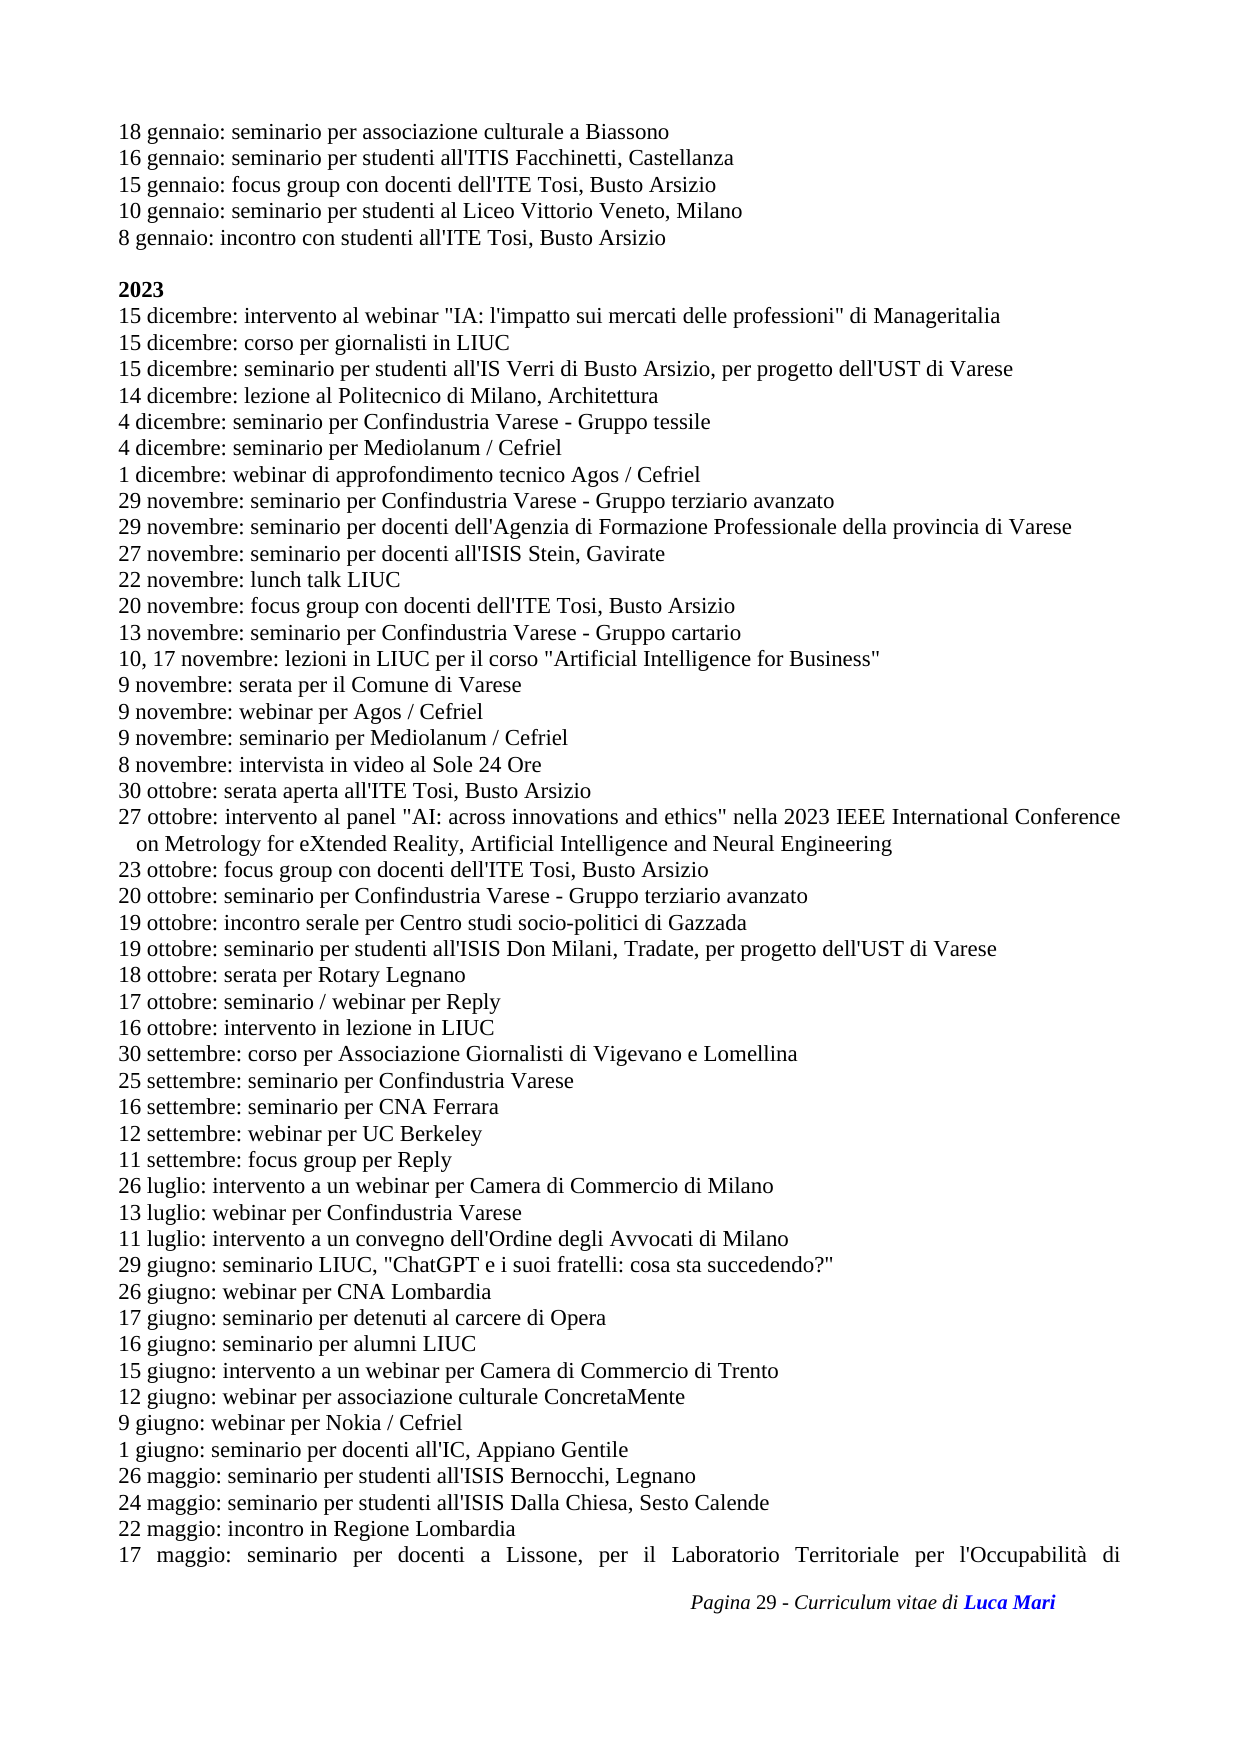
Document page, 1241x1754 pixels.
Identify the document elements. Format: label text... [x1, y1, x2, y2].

text 10, 17 novembre: lezioni in LIUC per il corso "Artificial Intelligence for Business" [118, 645, 1122, 672]
text 4 dicembre: seminario per Confindustria Varese - Gruppo tessile [118, 408, 1122, 434]
text 13 novembre: seminario per Confindustria Varese - Gruppo cartario [118, 619, 1122, 645]
text 14 dicembre: lezione al Politecnico di Milano, Architettura [118, 382, 1122, 408]
text 29 giugno: seminario LIUC, "ChatGPT e i suoi fratelli: cosa sta succedendo?" [118, 1251, 1122, 1278]
text 1 dicembre: webinar di approfondimento tecnico Agos / Cefriel [118, 461, 1122, 487]
text 19 ottobre: seminario per studenti all'ISIS Don Milani, Tradate, per progetto dell'UST di Varese [118, 935, 1122, 961]
text 11 settembre: focus group per Reply [118, 1146, 1122, 1172]
text 17 ottobre: seminario / webinar per Reply [118, 988, 1122, 1014]
text 16 giugno: seminario per alumni LIUC [118, 1330, 1122, 1357]
text 27 novembre: seminario per docenti all'ISIS Stein, Gavirate [118, 540, 1122, 566]
text 9 novembre: webinar per Agos / Cefriel [118, 698, 1122, 724]
text 13 luglio: webinar per Confindustria Varese [118, 1199, 1122, 1225]
text 8 gennaio: incontro con studenti all'ITE Tosi, Busto Arsizio [118, 223, 1122, 250]
text 9 novembre: serata per il Comune di Varese [118, 672, 1122, 698]
text 20 novembre: focus group con docenti dell'ITE Tosi, Busto Arsizio [118, 592, 1122, 619]
text 11 luglio: intervento a un convegno dell'Ordine degli Avvocati di Milano [118, 1225, 1122, 1251]
text 1 giugno: seminario per docenti all'IC, Appiano Gentile [118, 1436, 1122, 1462]
text 16 gennaio: seminario per studenti all'ITIS Facchinetti, Castellanza [118, 144, 1122, 171]
text 26 giugno: webinar per CNA Lombardia [118, 1278, 1122, 1304]
text 19 ottobre: incontro serale per Centro studi socio-politici di Gazzada [118, 909, 1122, 935]
text 26 maggio: seminario per studenti all'ISIS Bernocchi, Legnano [118, 1462, 1122, 1488]
text 15 gennaio: focus group con docenti dell'ITE Tosi, Busto Arsizio [118, 171, 1122, 197]
text 27 ottobre: intervento al panel "AI: across innovations and ethics" nella 2023 IEEE International Conference on Metrology for eXtended Reality, Artificial Intelligence and Neural Engineering [118, 803, 1122, 856]
text 22 maggio: incontro in Regione Lombardia [118, 1515, 1122, 1541]
text 15 dicembre: corso per giornalisti in LIUC [118, 329, 1122, 355]
text 15 dicembre: seminario per studenti all'IS Verri di Busto Arsizio, per progetto dell'UST di Varese [118, 355, 1122, 382]
text 20 ottobre: seminario per Confindustria Varese - Gruppo terziario avanzato [118, 882, 1122, 909]
text 17 giugno: seminario per detenuti al carcere di Opera [118, 1304, 1122, 1330]
text 9 novembre: seminario per Mediolanum / Cefriel [118, 724, 1122, 751]
text 25 settembre: seminario per Confindustria Varese [118, 1067, 1122, 1093]
text 26 luglio: intervento a un webinar per Camera di Commercio di Milano [118, 1172, 1122, 1199]
text 8 novembre: intervista in video al Sole 24 Ore [118, 751, 1122, 777]
text 24 maggio: seminario per studenti all'ISIS Dalla Chiesa, Sesto Calende [118, 1488, 1122, 1515]
text 9 giugno: webinar per Nokia / Cefriel [118, 1409, 1122, 1436]
text 18 ottobre: serata per Rotary Legnano [118, 961, 1122, 988]
text 16 ottobre: intervento in lezione in LIUC [118, 1014, 1122, 1041]
text 15 giugno: intervento a un webinar per Camera di Commercio di Trento [118, 1357, 1122, 1383]
text 12 settembre: webinar per UC Berkeley [118, 1119, 1122, 1146]
text 22 novembre: lunch talk LIUC [118, 566, 1122, 592]
text 17 maggio: seminario per docenti a Lissone, per il Laboratorio Territoriale per l'Occupabilità di [118, 1541, 1122, 1568]
text 29 novembre: seminario per docenti dell'Agenzia di Formazione Professionale della provincia di Varese [118, 513, 1122, 540]
text 18 gennaio: seminario per associazione culturale a Biassono [118, 118, 1122, 144]
text 30 settembre: corso per Associazione Giornalisti di Vigevano e Lomellina [118, 1041, 1122, 1067]
text 15 dicembre: intervento al webinar "IA: l'impatto sui mercati delle professioni" di Manageritalia [118, 303, 1122, 329]
text 30 ottobre: serata aperta all'ITE Tosi, Busto Arsizio [118, 777, 1122, 803]
text 23 ottobre: focus group con docenti dell'ITE Tosi, Busto Arsizio [118, 856, 1122, 882]
text 2023 [118, 276, 1122, 303]
text 10 gennaio: seminario per studenti al Liceo Vittorio Veneto, Milano [118, 197, 1122, 223]
text 29 novembre: seminario per Confindustria Varese - Gruppo terziario avanzato [118, 487, 1122, 513]
text 12 giugno: webinar per associazione culturale ConcretaMente [118, 1383, 1122, 1409]
text 16 settembre: seminario per CNA Ferrara [118, 1093, 1122, 1119]
text 4 dicembre: seminario per Mediolanum / Cefriel [118, 434, 1122, 461]
